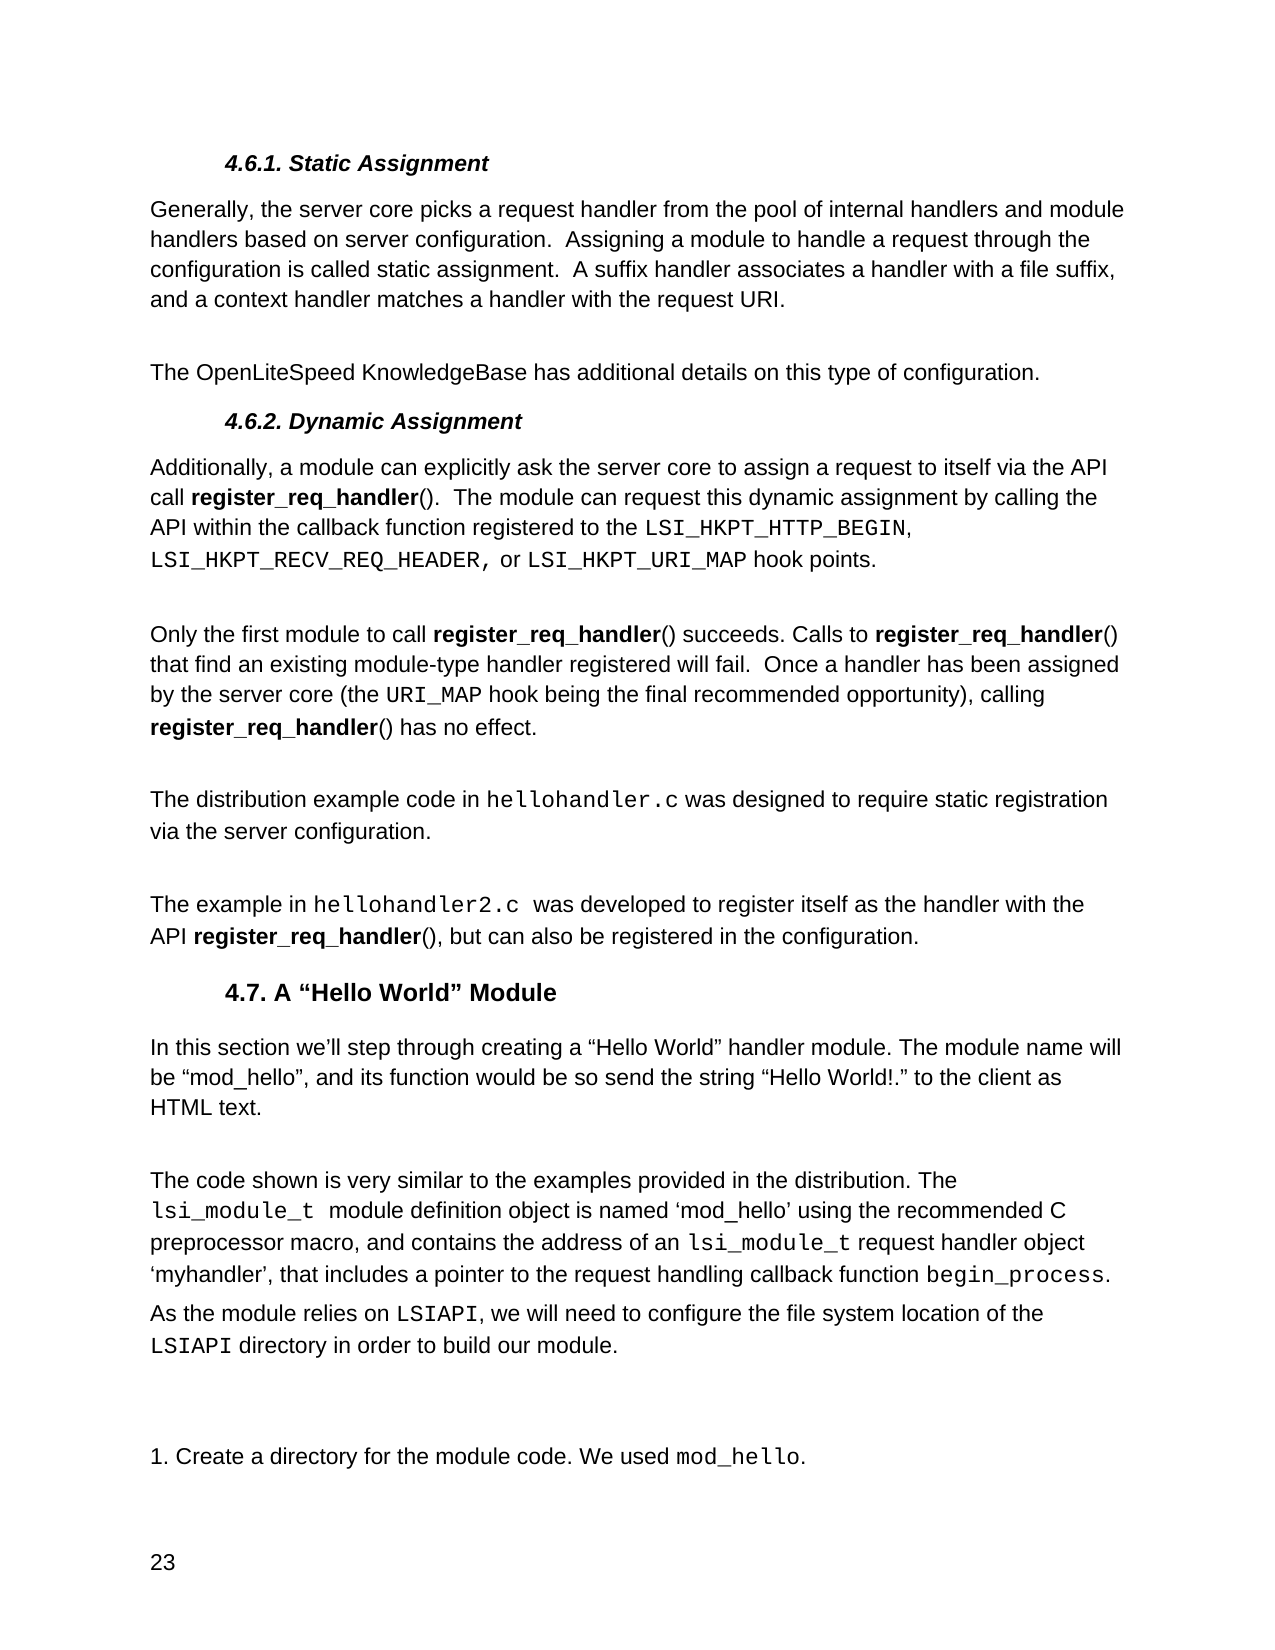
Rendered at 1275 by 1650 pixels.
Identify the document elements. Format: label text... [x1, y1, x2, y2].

text In this section we’ll step through creating a “Hello World” handler module. The module name will be “mod_hello”, and its function would be so send the string “Hello World!.” to the client as HTML text. [150, 1034, 1125, 1121]
text The distribution example code in hellohandler.c was designed to require static registration via the server configuration. [150, 786, 1125, 844]
subtitle 4.7. A “Hello World” Module [150, 978, 1125, 1007]
text The OpenLiteSpeed KnowledgeBase has additional details on this type of configuration. [150, 359, 1125, 385]
text The example in hellohandler2.c was developed to register itself as the handler with the API register_req_handler(), but can also be registered in the configuration. [150, 891, 1125, 949]
text The code shown is very similar to the examples provided in the distribution. The lsi_module_t module definition object is named ‘mod_hello’ using the recommended C preprocessor macro, and contains the address of an lsi_module_t request handler object ‘myhandler’, that includes a pointer to the request handling callback function begin_process. [150, 1167, 1125, 1289]
text As the module relies on LSIAPI, we will need to configure the file system location of the LSIAPI directory in order to build our module. [150, 1300, 1125, 1360]
text Only the first module to call register_req_handler() succeeds. Calls to register_req_handler() that find an existing module-type handler registered will fail. Once a handler has been assigned by the server core (the URI_MAP hook being the final recommended opportunity), calling register_req_handler() has no effect. [150, 621, 1125, 740]
subtitle 4.6.2. Dynamic Assignment [150, 408, 1125, 434]
text 1. Create a directory for the module code. We used mod_hello. [150, 1443, 1125, 1471]
text Generally, the server core picks a request handler from the pool of internal handlers and module handlers based on server configuration. Assigning a module to handle a request through the configuration is called static assignment. A suffix handler associates a handler with a file suffix, and a context handler matches a handler with the request URI. [150, 196, 1125, 313]
subtitle 4.6.1. Static Assignment [150, 150, 1125, 176]
text Additionally, a module can explicitly ask the server core to assign a request to itself via the API call register_req_handler(). The module can request this dynamic assignment by calling the API within the callback function registered to the LSI_HKPT_HTTP_BEGIN, LSI_HKPT_RECV_REQ_HEADER, or LSI_HKPT_URI_MAP hook points. [150, 453, 1125, 574]
